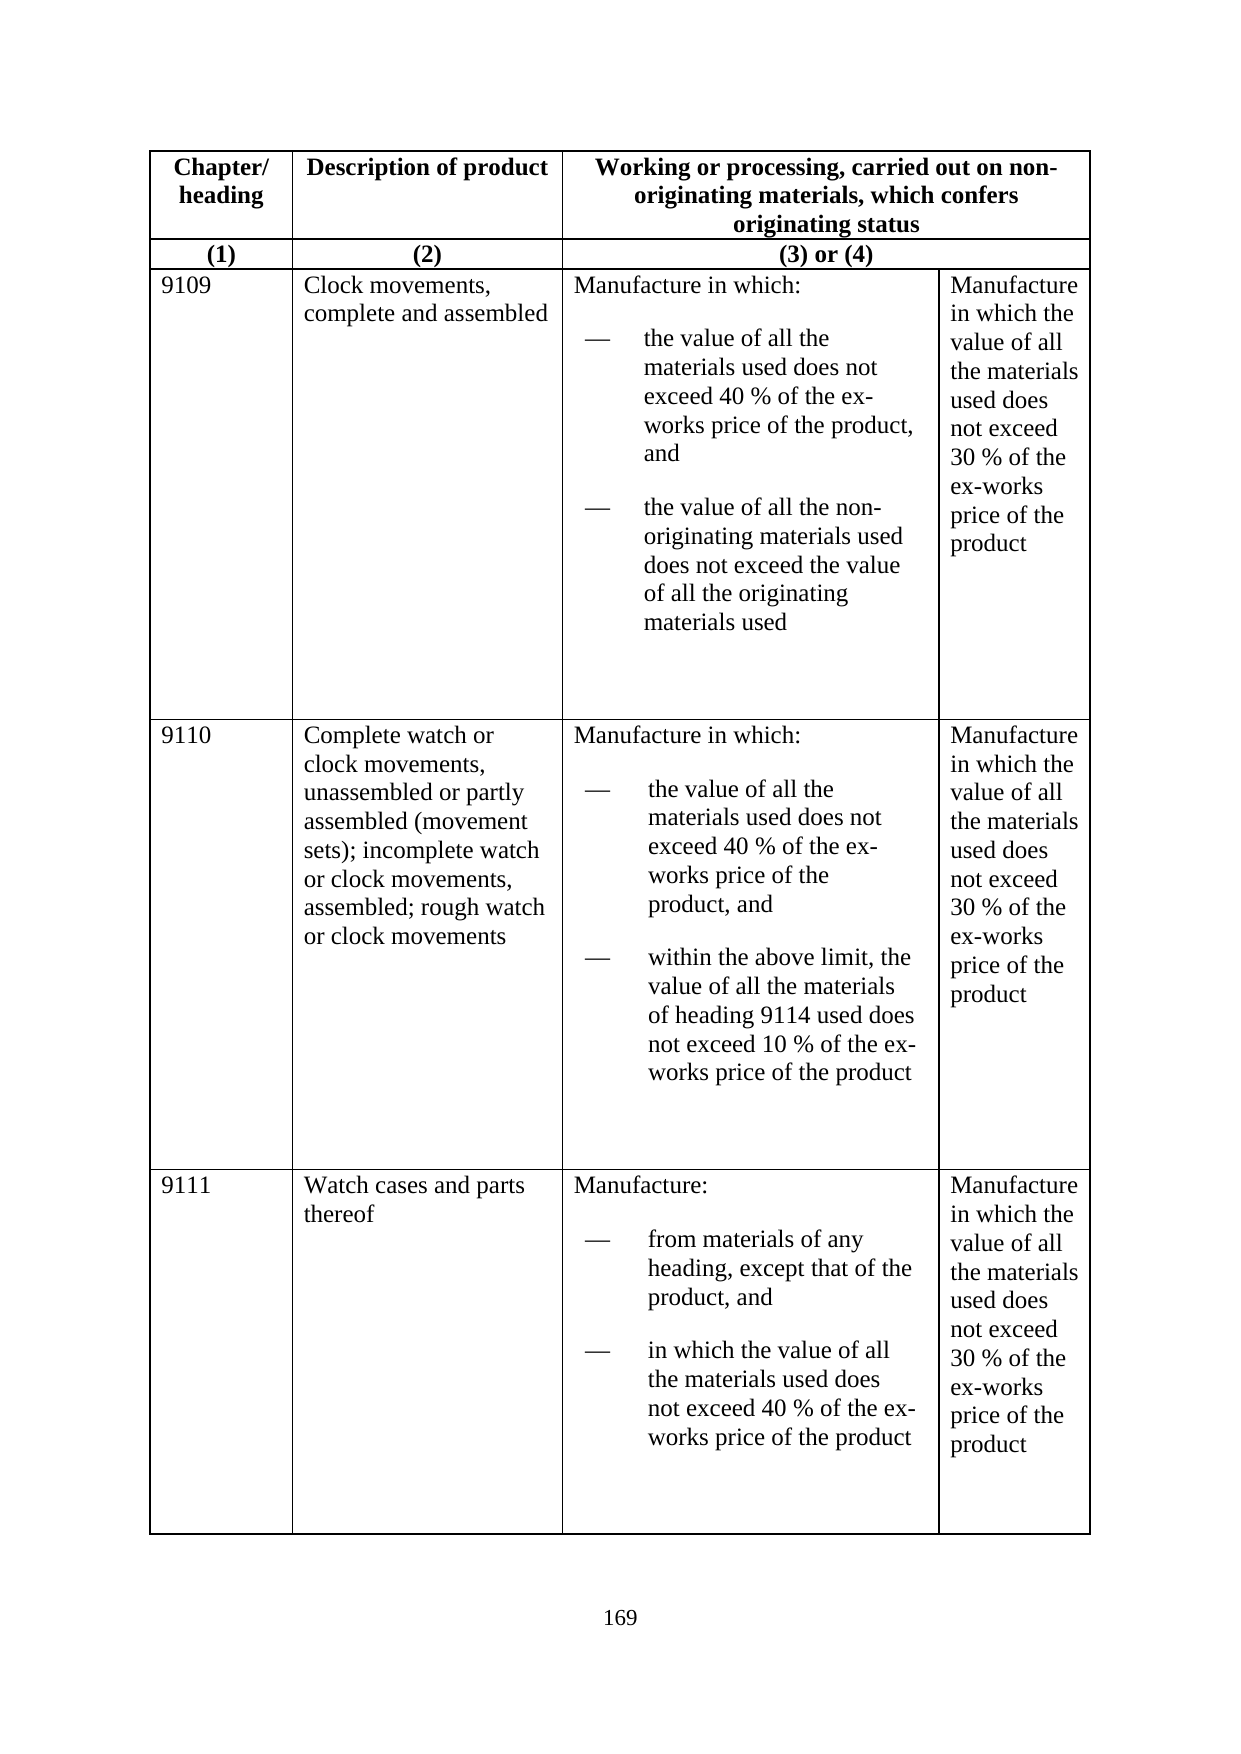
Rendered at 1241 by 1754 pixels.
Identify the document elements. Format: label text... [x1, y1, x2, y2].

table_header the value of all the materials used does not exceed 40 % of the ex-works price of the product, and [632, 324, 928, 492]
table_cell in which the value of all the materials used does not exceed 40 % of the ex-works price of the product [636, 1335, 928, 1475]
table_cell (1) [151, 240, 292, 268]
table_header Chapter/ heading [151, 152, 292, 238]
table_cell 9109 [151, 270, 292, 718]
table_cell Complete watch or clock movements, unassembled or partly assembled (movement sets); incomplete watch or clock movements, assembled; rough watch or clock movements [293, 720, 562, 1169]
table_cell — [574, 492, 632, 661]
table_cell Manufacture in which: [563, 270, 938, 718]
table_cell (3) or (4) [563, 240, 1089, 268]
table_header the value of all the materials used does not exceed 40 % of the ex-works price of the product, and [637, 774, 928, 942]
table_cell Manufacture: [563, 1170, 938, 1533]
table_header — [574, 1224, 636, 1335]
table_cell — [574, 1335, 636, 1475]
table_cell within the above limit, the value of all the materials of heading 9114 used does not exceed 10 % of the ex-works price of the product [637, 943, 928, 1111]
table_header — [574, 324, 632, 492]
table_header Description of product [293, 152, 562, 238]
table_cell the value of all the non-originating materials used does not exceed the value of all the originating materials used [632, 492, 928, 661]
table_cell Manufacture in which: [563, 720, 938, 1169]
table_cell Watch cases and parts thereof [293, 1170, 562, 1533]
table_header — [574, 774, 637, 942]
table_header Working or processing, carried out on non-originating materials, which confers originating status [563, 152, 1089, 238]
table_cell Manufacture in which the value of all the materials used does not exceed 30 % of the ex-works price of the product [940, 1170, 1089, 1533]
table_header from materials of any heading, except that of the product, and [636, 1224, 928, 1335]
table_cell (2) [293, 240, 562, 268]
table_cell 9110 [151, 720, 292, 1169]
table_cell Clock movements, complete and assembled [293, 270, 562, 718]
table_cell — [574, 943, 637, 1111]
table_cell Manufacture in which the value of all the materials used does not exceed 30 % of the ex-works price of the product [940, 720, 1089, 1169]
table_cell Manufacture in which the value of all the materials used does not exceed 30 % of the ex-works price of the product [940, 270, 1089, 718]
table_cell 9111 [151, 1170, 292, 1533]
